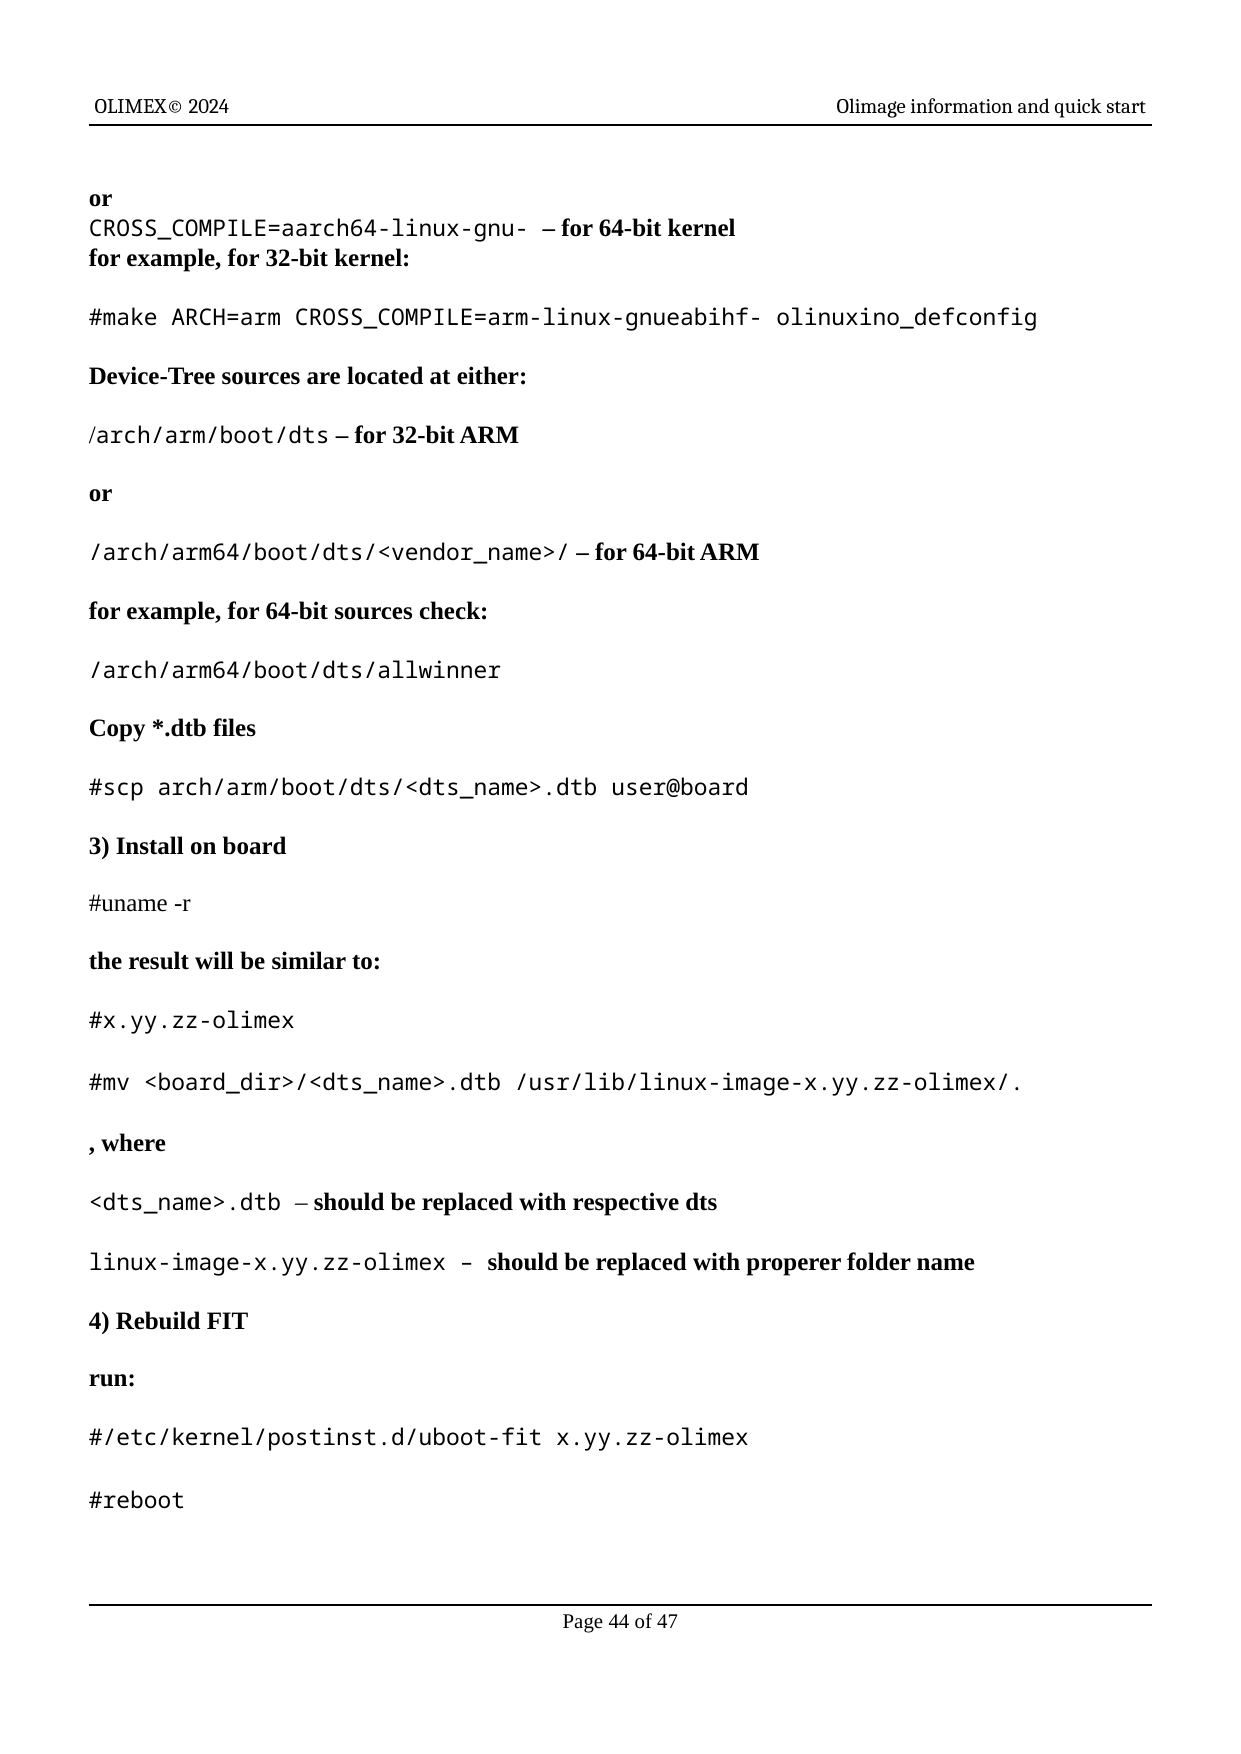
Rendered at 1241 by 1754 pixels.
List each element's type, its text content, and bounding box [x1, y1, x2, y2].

text 4) Rebuild FIT [88, 1306, 1152, 1335]
text /arch/arm64/boot/dts/allwinner [88, 653, 1152, 685]
text #make ARCH=arm CROSS_COMPILE=arm-linux-gnueabihf- olinuxino_defconfig [88, 301, 1152, 332]
text linux-image-x.yy.zz-olimex – should be replaced with properer folder name [88, 1246, 1152, 1277]
text the result will be similar to: [88, 946, 1152, 975]
text #x.yy.zz-olimex [88, 1003, 1152, 1035]
text #mv <board_dir>/<dts_name>.dtb /usr/lib/linux-image-x.yy.zz-olimex/. [88, 1066, 1152, 1097]
text 3) Install on board [88, 831, 1152, 860]
text #scp arch/arm/boot/dts/<dts_name>.dtb user@board [88, 771, 1152, 802]
text or [88, 478, 1152, 507]
text Device-Tree sources are located at either: [88, 361, 1152, 390]
text #reboot [88, 1483, 1152, 1515]
text /arch/arm/boot/dts – for 32-bit ARM [88, 418, 1152, 450]
text , where [88, 1128, 1152, 1157]
text /arch/arm64/boot/dts/<vendor_name>/ – for 64-bit ARM [88, 536, 1152, 567]
text #uname -r [88, 888, 1152, 917]
text CROSS_COMPILE=aarch64-linux-gnu- – for 64-bit kernel [88, 212, 1152, 243]
text #/etc/kernel/postinst.d/uboot-fit x.yy.zz-olimex [88, 1421, 1152, 1452]
text for example, for 64-bit sources check: [88, 596, 1152, 625]
text <dts_name>.dtb – should be replaced with respective dts [88, 1186, 1152, 1217]
text or [88, 183, 1152, 212]
text Copy *.dtb files [88, 713, 1152, 742]
text for example, for 32-bit kernel: [88, 243, 1152, 272]
text run: [88, 1363, 1152, 1392]
